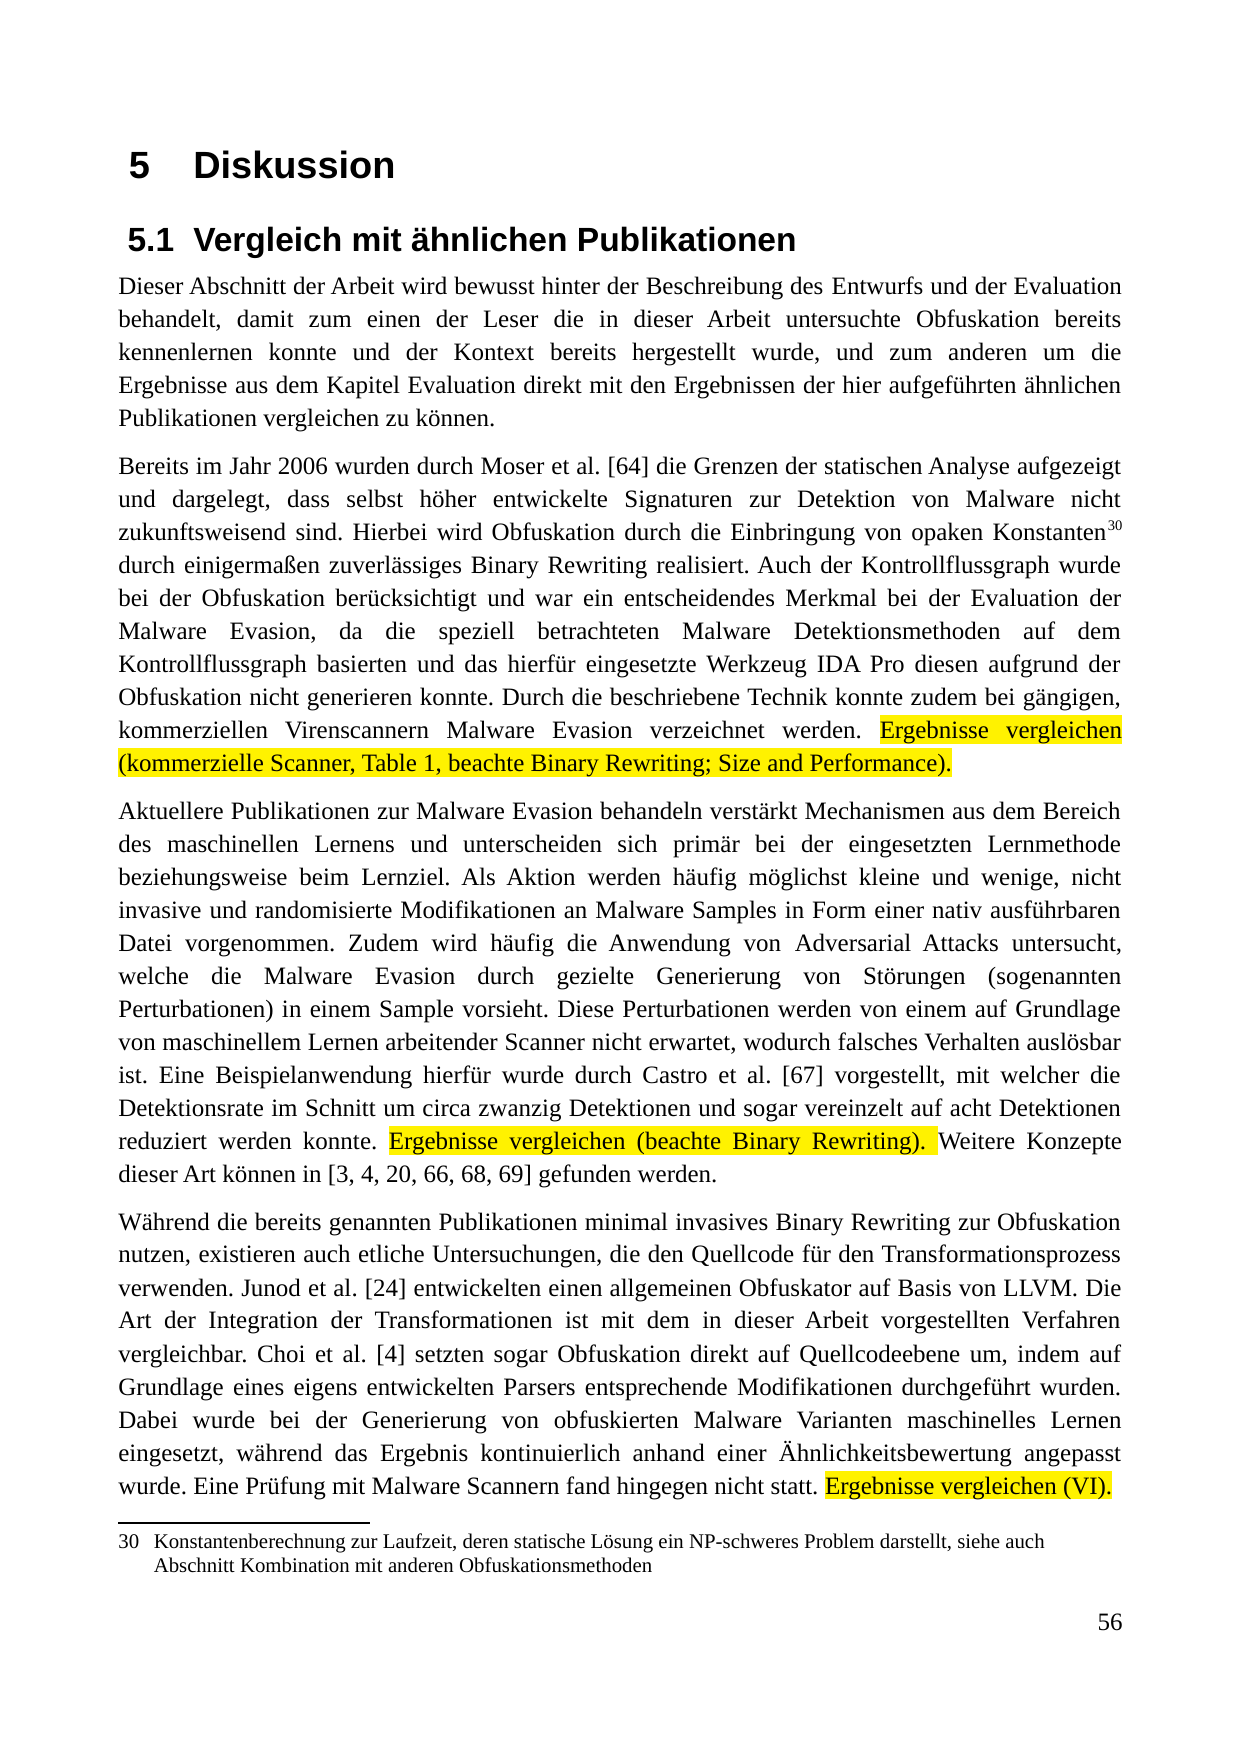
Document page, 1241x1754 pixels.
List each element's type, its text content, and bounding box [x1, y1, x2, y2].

text Während die bereits genannten Publikationen minimal invasives Binary Rewriting zur Obfuskation nutzen, existieren auch etliche Untersuchungen, die den Quellcode für den Transformationsprozess verwenden. Junod et al. [24] entwickelten einen allgemeinen Obfuskator auf Basis von LLVM. Die Art der Integration der Transformationen ist mit dem in dieser Arbeit vorgestellten Verfahren vergleichbar. Choi et al. [4] setzten sogar Obfuskation direkt auf Quellcodeebene um, indem auf Grundlage eines eigens entwickelten Parsers entsprechende Modifikationen durchgeführt wurden. Dabei wurde bei der Generierung von obfuskierten Malware Varianten maschinelles Lernen eingesetzt, während das Ergebnis kontinuierlich anhand einer Ähnlichkeitsbewertung angepasst wurde. Eine Prüfung mit Malware Scannern fand hingegen nicht statt. Ergebnisse vergleichen (VI). [118, 1207, 1122, 1499]
subtitle Diskussion [118, 143, 1122, 187]
text Bereits im Jahr 2006 wurden durch Moser et al. [64] die Grenzen der statischen Analyse aufgezeigt und dargelegt, dass selbst höher entwickelte Signaturen zur Detektion von Malware nicht zukunftsweisend sind. Hierbei wird Obfuskation durch die Einbringung von opaken Konstanten durch einigermaßen zuverlässiges Binary Rewriting realisiert. Auch der Kontrollflussgraph wurde bei der Obfuskation berücksichtigt und war ein entscheidendes Merkmal bei der Evaluation der Malware Evasion, da die speziell betrachteten Malware Detektionsmethoden auf dem Kontrollflussgraph basierten und das hierfür eingesetzte Werkzeug IDA Pro diesen aufgrund der Obfuskation nicht generieren konnte. Durch die beschriebene Technik konnte zudem bei gängigen, kommerziellen Virenscannern Malware Evasion verzeichnet werden. Ergebnisse vergleichen (kommerzielle Scanner, Table 1, beachte Binary Rewriting; Size and Performance). [118, 451, 1122, 777]
subtitle Vergleich mit ähnlichen Publikationen [118, 220, 1122, 259]
text Konstantenberechnung zur Laufzeit, deren statische Lösung ein NP-schweres Problem darstellt, siehe auch Abschnitt Kombination mit anderen Obfuskationsmethoden [118, 1529, 1122, 1577]
text Aktuellere Publikationen zur Malware Evasion behandeln verstärkt Mechanismen aus dem Bereich des maschinellen Lernens und unterscheiden sich primär bei der eingesetzten Lernmethode beziehungsweise beim Lernziel. Als Aktion werden häufig möglichst kleine und wenige, nicht invasive und randomisierte Modifikationen an Malware Samples in Form einer nativ ausführbaren Datei vorgenommen. Zudem wird häufig die Anwendung von Adversarial Attacks untersucht, welche die Malware Evasion durch gezielte Generierung von Störungen (sogenannten Perturbationen) in einem Sample vorsieht. Diese Perturbationen werden von einem auf Grundlage von maschinellem Lernen arbeitender Scanner nicht erwartet, wodurch falsches Verhalten auslösbar ist. Eine Beispielanwendung hierfür wurde durch Castro et al. [67] vorgestellt, mit welcher die Detektionsrate im Schnitt um circa zwanzig Detektionen und sogar vereinzelt auf acht Detektionen reduziert werden konnte. Ergebnisse vergleichen (beachte Binary Rewriting). Weitere Konzepte dieser Art können in [3, 4, 20, 66, 68, 69] gefunden werden. [118, 796, 1122, 1188]
text Dieser Abschnitt der Arbeit wird bewusst hinter der Beschreibung des Entwurfs und der Evaluation behandelt, damit zum einen der Leser die in dieser Arbeit untersuchte Obfuskation bereits kennenlernen konnte und der Kontext bereits hergestellt wurde, und zum anderen um die Ergebnisse aus dem Kapitel Evaluation direkt mit den Ergebnissen der hier aufgeführten ähnlichen Publikationen vergleichen zu können. [118, 271, 1122, 432]
